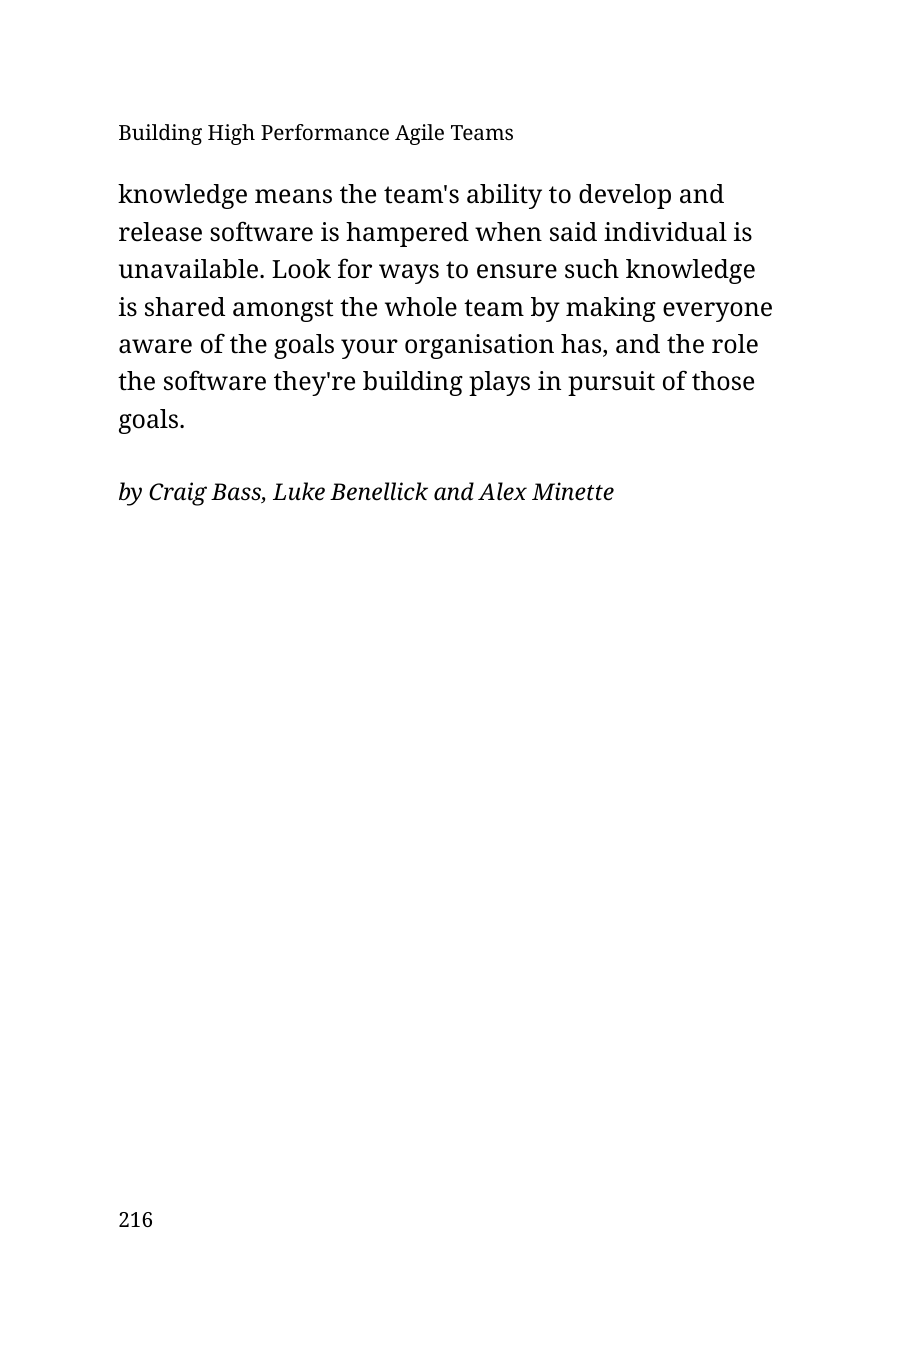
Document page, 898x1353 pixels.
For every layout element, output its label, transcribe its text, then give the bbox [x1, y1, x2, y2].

text knowledge means the team's ability to develop and release software is hampered when said individual is unavailable. Look for ways to ensure such knowledge is shared amongst the whole team by making everyone aware of the goals your organisation has, and the role the software they're building plays in pursuit of those goals. [118, 177, 779, 436]
text by Craig Bass, Luke Benellick and Alex Minette [118, 476, 779, 507]
